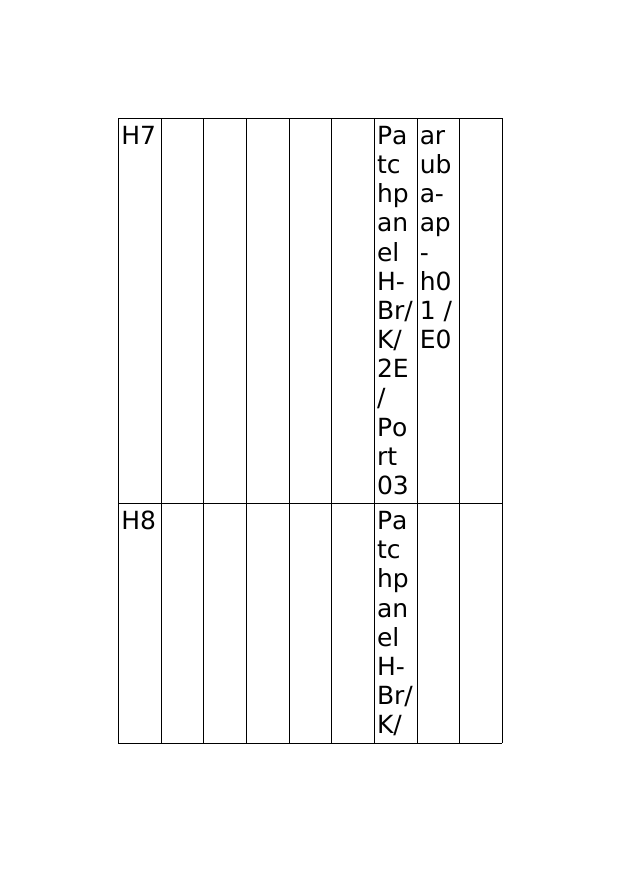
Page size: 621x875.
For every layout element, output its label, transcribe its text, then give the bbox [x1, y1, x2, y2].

table_cell [247, 119, 289, 503]
table_cell [332, 119, 374, 503]
table_cell H8 [119, 504, 161, 742]
table_cell aruba-ap-h01 / E0 [418, 119, 459, 503]
table_cell [204, 119, 246, 503]
table_cell [418, 504, 459, 742]
table_cell [332, 504, 374, 742]
table_cell [290, 504, 331, 742]
table_cell [162, 119, 203, 503]
table_cell [460, 119, 502, 503]
table_cell [204, 504, 246, 742]
table_cell [162, 504, 203, 742]
table_cell [247, 504, 289, 742]
table_cell Patchpanel H-Br/K/2E / Port 03 [375, 119, 417, 503]
table_cell H7 [119, 119, 161, 503]
table_cell [460, 504, 502, 742]
table_cell [290, 119, 331, 503]
table_cell Patchpanel H-Br/K/ [375, 504, 417, 742]
